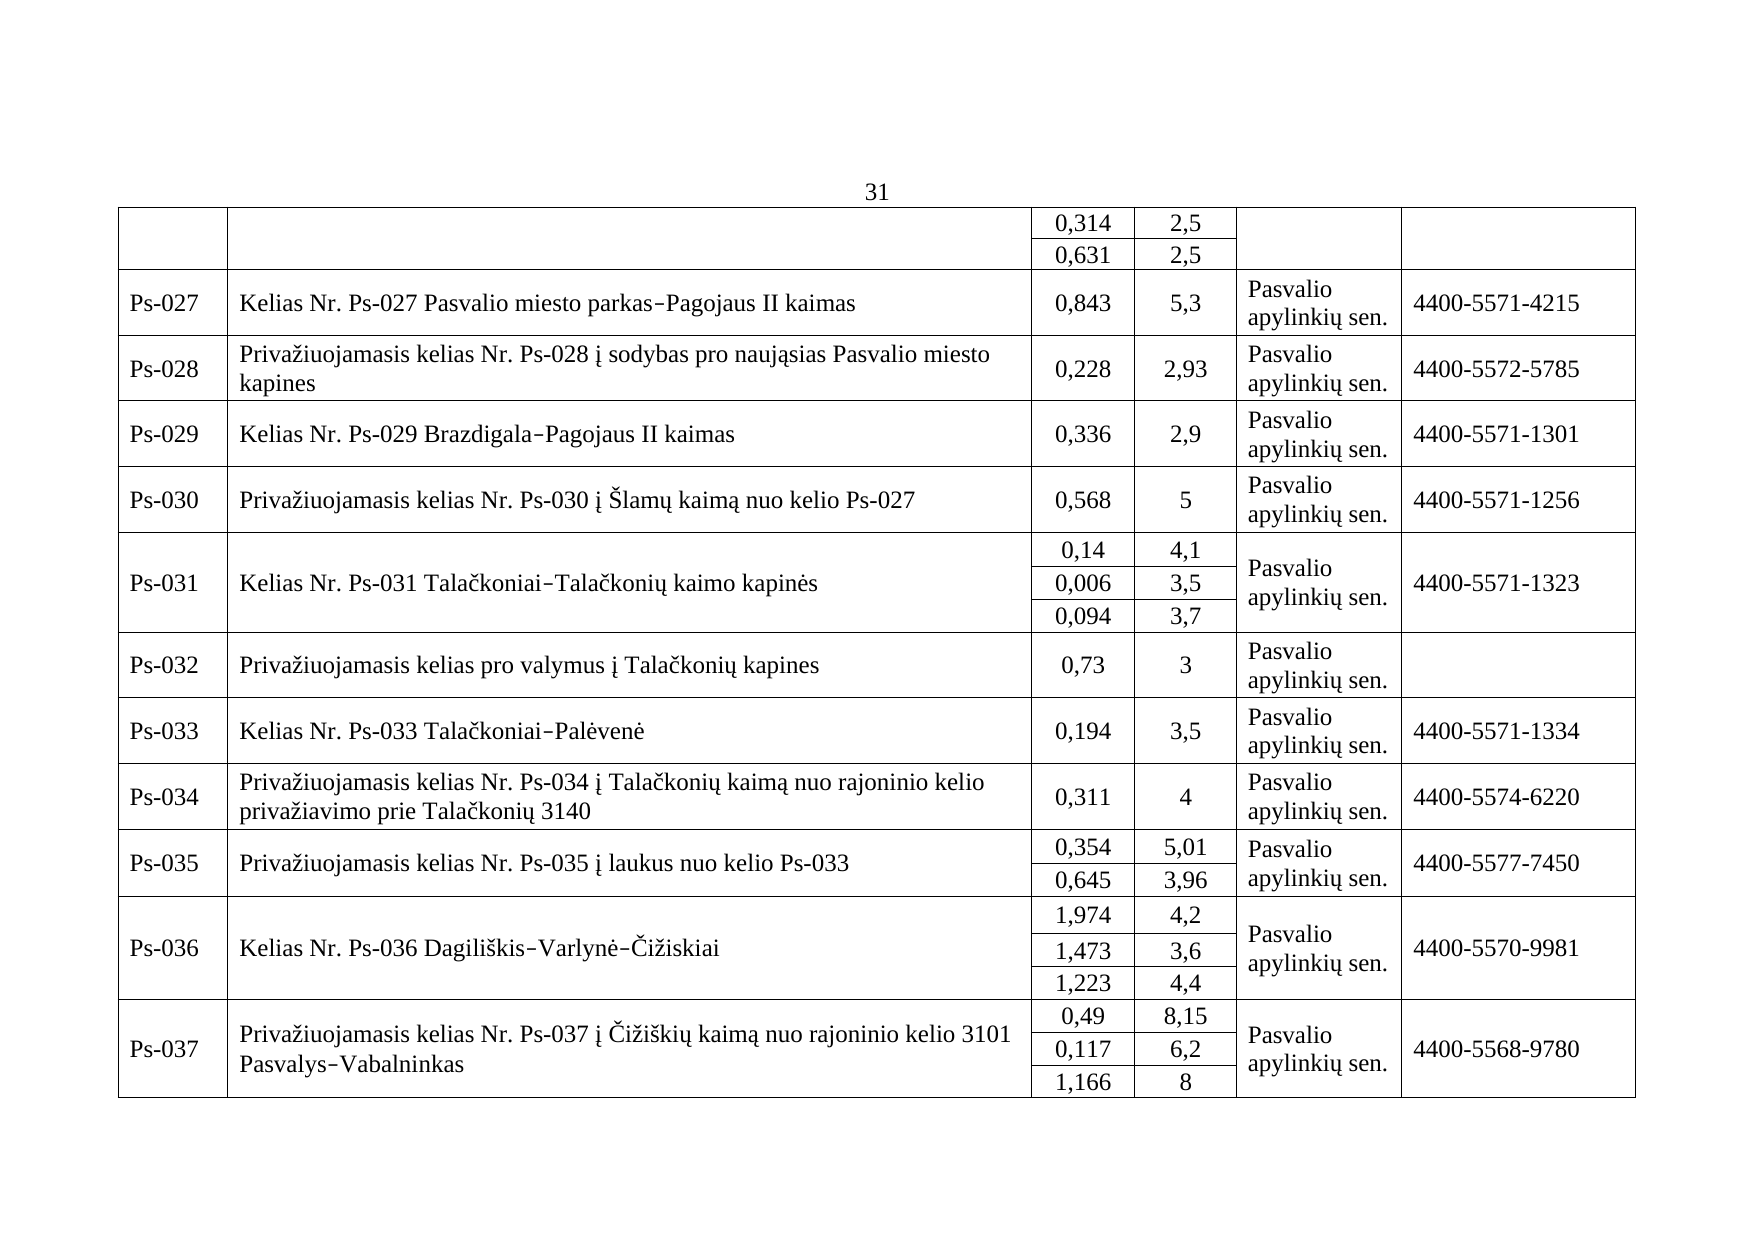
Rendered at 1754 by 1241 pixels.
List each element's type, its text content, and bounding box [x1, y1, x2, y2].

table_cell Pasvalio apylinkių sen. [1237, 467, 1401, 532]
table_cell 3,7 [1135, 600, 1236, 632]
table_cell Pasvalio apylinkių sen. [1237, 336, 1401, 400]
table_cell 4400-5571-4215 [1402, 270, 1635, 335]
table_cell 3,5 [1135, 698, 1236, 763]
table_cell 0,314 [1032, 208, 1134, 238]
table_cell Privažiuojamasis kelias Nr. Ps-028 į sodybas pro naująsias Pasvalio miesto kapines [228, 336, 1031, 400]
table_cell 0,14 [1032, 533, 1134, 566]
table_cell Privažiuojamasis kelias Nr. Ps-037 į Čižiškių kaimą nuo rajoninio kelio 3101 Pasvalys–Vabalninkas [228, 1000, 1031, 1097]
table_cell Pasvalio apylinkių sen. [1237, 830, 1401, 896]
table_cell 5,3 [1135, 270, 1236, 335]
table_cell Privažiuojamasis kelias Nr. Ps-034 į Talačkonių kaimą nuo rajoninio kelio privažiavimo prie Talačkonių 3140 [228, 764, 1031, 828]
table_cell 0,49 [1032, 1000, 1134, 1032]
table_cell Privažiuojamasis kelias Nr. Ps-030 į Šlamų kaimą nuo kelio Ps-027 [228, 467, 1031, 532]
table_cell Pasvalio apylinkių sen. [1237, 270, 1401, 335]
table_cell 4,1 [1135, 533, 1236, 566]
table_cell 8,15 [1135, 1000, 1236, 1032]
table_cell 3 [1135, 633, 1236, 697]
table_cell 4400-5571-1323 [1402, 533, 1635, 632]
table_cell 1,166 [1032, 1066, 1134, 1097]
table_cell 4400-5571-1334 [1402, 698, 1635, 763]
table_cell 0,73 [1032, 633, 1134, 697]
table_cell Kelias Nr. Ps-033 Talačkoniai–Palėvenė [228, 698, 1031, 763]
table_cell Ps-035 [119, 830, 227, 896]
table_cell 1,974 [1032, 897, 1134, 933]
table_cell [1402, 633, 1635, 697]
table_cell Ps-034 [119, 764, 227, 828]
table_cell Pasvalio apylinkių sen. [1237, 533, 1401, 632]
table_cell Ps-029 [119, 401, 227, 466]
table_cell Pasvalio apylinkių sen. [1237, 897, 1401, 999]
table_cell [1402, 208, 1635, 269]
table_cell Ps-030 [119, 467, 227, 532]
table_cell Privažiuojamasis kelias pro valymus į Talačkonių kapines [228, 633, 1031, 697]
table_cell 8 [1135, 1066, 1236, 1097]
table_cell 3,6 [1135, 934, 1236, 966]
table_cell 5 [1135, 467, 1236, 532]
table_cell Privažiuojamasis kelias Nr. Ps-035 į laukus nuo kelio Ps-033 [228, 830, 1031, 896]
table_cell 3,96 [1135, 864, 1236, 896]
table_cell 6,2 [1135, 1033, 1236, 1064]
table_cell 4400-5570-9981 [1402, 897, 1635, 999]
table_cell Ps-028 [119, 336, 227, 400]
table_cell [119, 208, 227, 269]
table_cell Pasvalio apylinkių sen. [1237, 764, 1401, 828]
table_cell Ps-037 [119, 1000, 227, 1097]
table_cell 4400-5568-9780 [1402, 1000, 1635, 1097]
table_cell 1,223 [1032, 967, 1134, 999]
table_cell 2,5 [1135, 239, 1236, 269]
table_cell Kelias Nr. Ps-027 Pasvalio miesto parkas–Pagojaus II kaimas [228, 270, 1031, 335]
table_cell 4400-5571-1256 [1402, 467, 1635, 532]
table_cell 0,336 [1032, 401, 1134, 466]
table_cell 0,194 [1032, 698, 1134, 763]
table_cell Ps-032 [119, 633, 227, 697]
table_cell Pasvalio apylinkių sen. [1237, 698, 1401, 763]
table_cell 2,5 [1135, 208, 1236, 238]
table_cell Ps-027 [119, 270, 227, 335]
table_cell Pasvalio apylinkių sen. [1237, 1000, 1401, 1097]
table_cell Ps-033 [119, 698, 227, 763]
table_cell 0,006 [1032, 567, 1134, 599]
table_cell Kelias Nr. Ps-029 Brazdigala–Pagojaus II kaimas [228, 401, 1031, 466]
table_cell [228, 208, 1031, 269]
table_cell 4,4 [1135, 967, 1236, 999]
table_cell 1,473 [1032, 934, 1134, 966]
table_cell 0,311 [1032, 764, 1134, 828]
table_cell 4400-5572-5785 [1402, 336, 1635, 400]
table_cell 0,645 [1032, 864, 1134, 896]
table_cell 0,354 [1032, 830, 1134, 863]
table_cell 4400-5574-6220 [1402, 764, 1635, 828]
table_cell Pasvalio apylinkių sen. [1237, 633, 1401, 697]
table_cell 2,93 [1135, 336, 1236, 400]
table_cell Ps-036 [119, 897, 227, 999]
table_cell 0,094 [1032, 600, 1134, 632]
table_cell Ps-031 [119, 533, 227, 632]
table_cell Pasvalio apylinkių sen. [1237, 401, 1401, 466]
table_cell Kelias Nr. Ps-036 Dagiliškis–Varlynė–Čižiskiai [228, 897, 1031, 999]
table_cell 4400-5571-1301 [1402, 401, 1635, 466]
table_cell 4,2 [1135, 897, 1236, 933]
table_cell 0,568 [1032, 467, 1134, 532]
table_cell 0,228 [1032, 336, 1134, 400]
table_cell 2,9 [1135, 401, 1236, 466]
table_cell 0,117 [1032, 1033, 1134, 1064]
table_cell 0,843 [1032, 270, 1134, 335]
table_cell 3,5 [1135, 567, 1236, 599]
table_cell 0,631 [1032, 239, 1134, 269]
table_cell Kelias Nr. Ps-031 Talačkoniai–Talačkonių kaimo kapinės [228, 533, 1031, 632]
table_cell 5,01 [1135, 830, 1236, 863]
table_cell 4400-5577-7450 [1402, 830, 1635, 896]
table_cell 4 [1135, 764, 1236, 828]
table_cell [1237, 208, 1401, 269]
